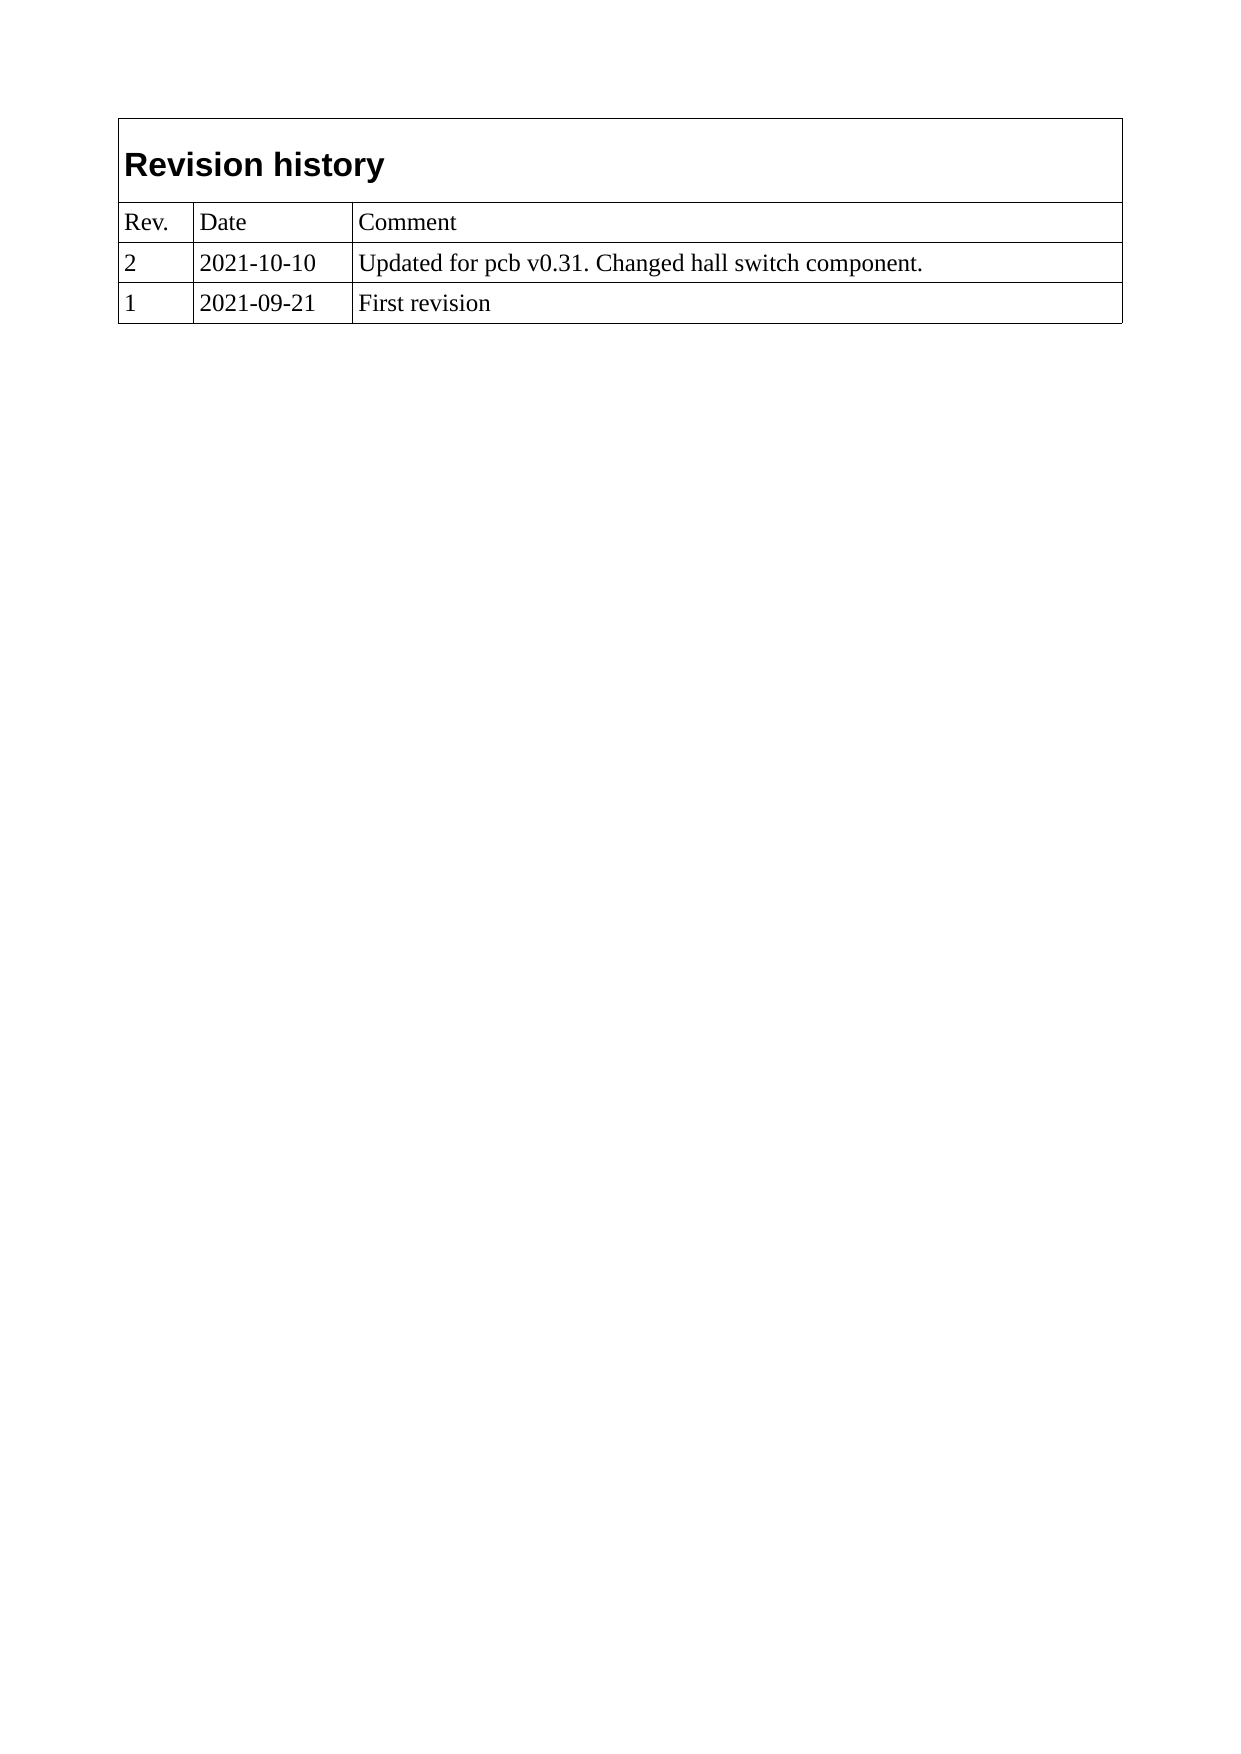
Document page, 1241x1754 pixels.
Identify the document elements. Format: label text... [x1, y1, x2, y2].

table_cell 2021-09-21 [194, 283, 352, 323]
table_cell Updated for pcb v0.31. Changed hall switch component. [353, 243, 1122, 282]
table_cell First revision [353, 283, 1122, 323]
table_cell Rev. [119, 203, 193, 242]
table_cell Comment [353, 203, 1122, 242]
table_cell 1 [119, 283, 193, 323]
table_header Revision history [119, 119, 1122, 202]
table_cell 2 [119, 243, 193, 282]
table_cell 2021-10-10 [194, 243, 352, 282]
table_cell Date [194, 203, 352, 242]
